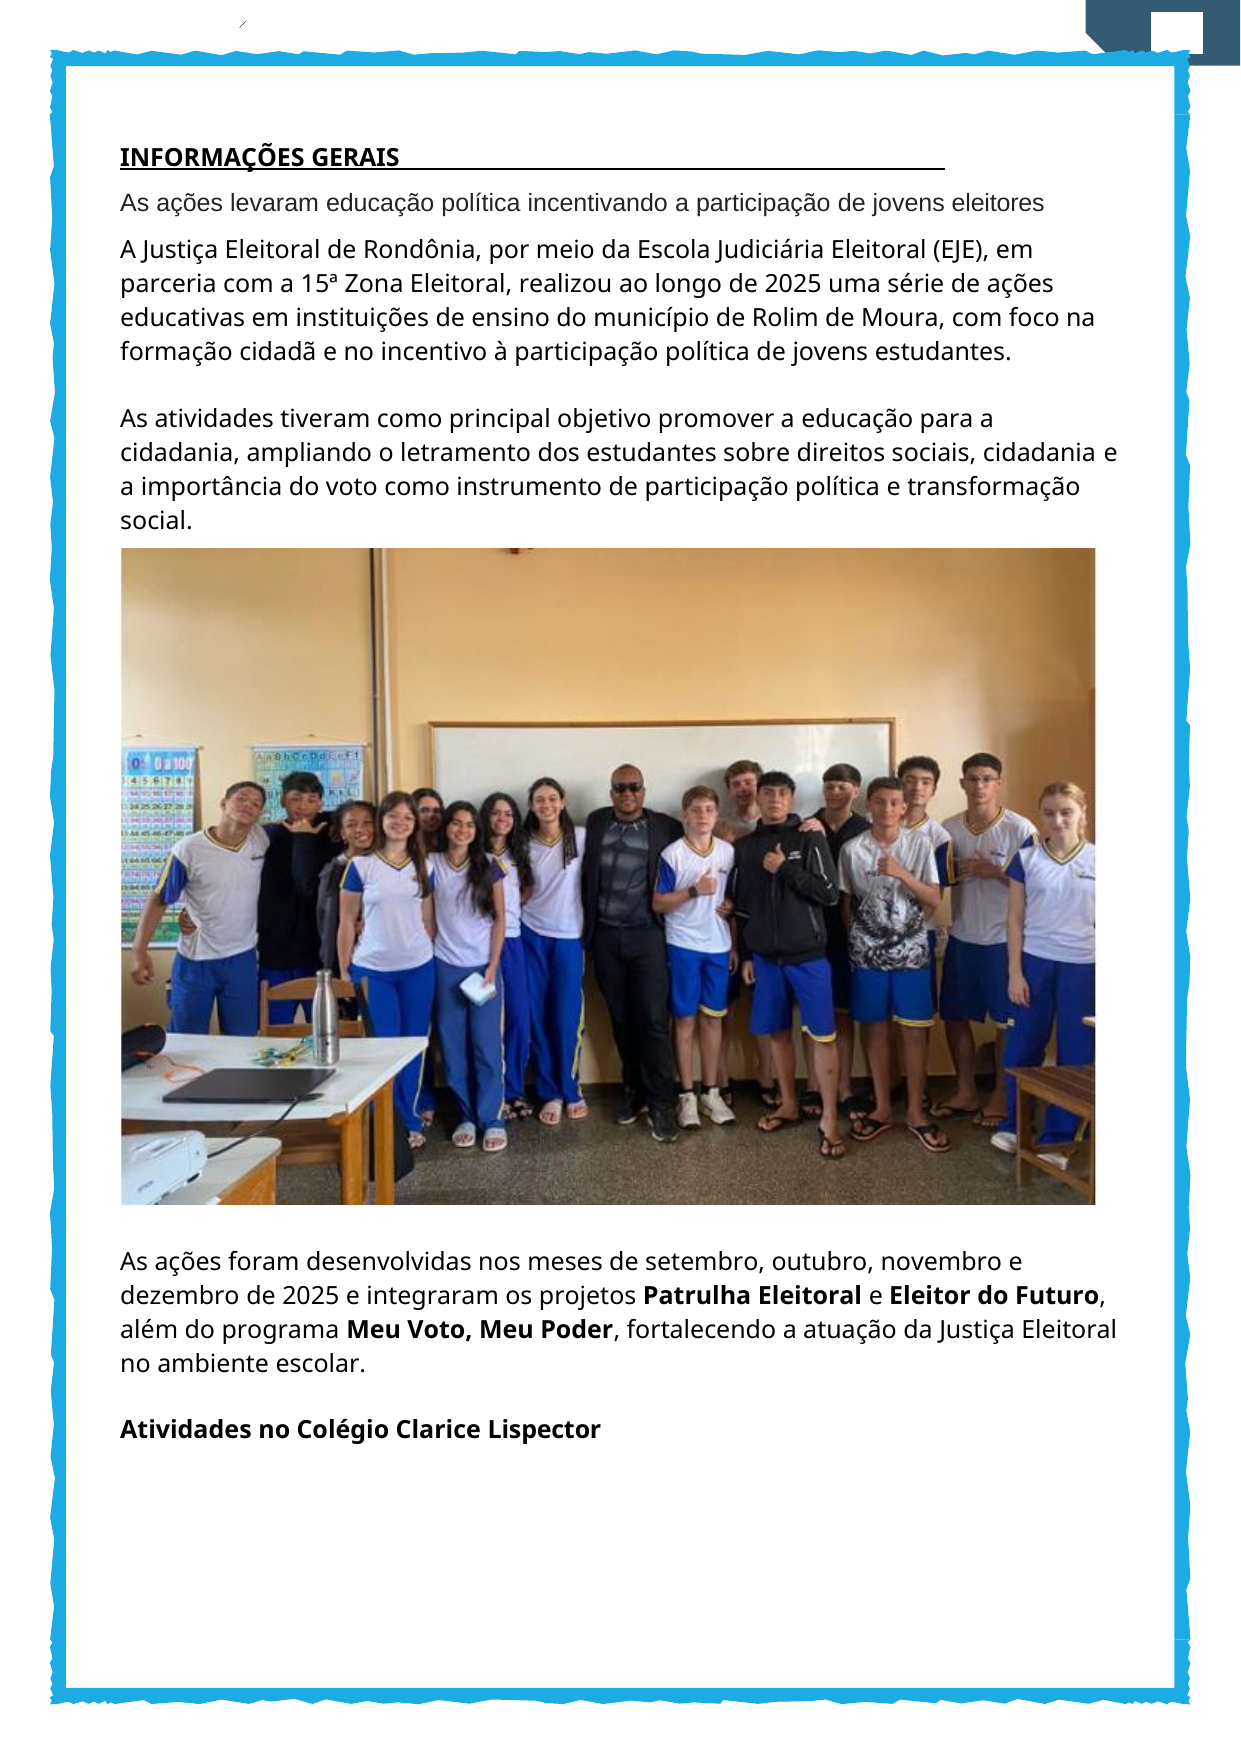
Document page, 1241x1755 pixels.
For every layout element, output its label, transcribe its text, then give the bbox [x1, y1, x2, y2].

subtitle Atividades no Colégio Clarice Lispector [120, 1412, 1174, 1446]
text As ações levaram educação política incentivando a participação de jovens eleitores [120, 188, 1174, 217]
text INFORMAÇÕES GERAIS [120, 139, 1174, 173]
text As atividades tiveram como principal objetivo promover a educação para a cidadania, ampliando o letramento dos estudantes sobre direitos sociais, cidadania e a importância do voto como instrumento de participação política e transformação social. [120, 400, 1119, 537]
text As ações foram desenvolvidas nos meses de setembro, outubro, novembro e dezembro de 2025 e integraram os projetos Patrulha Eleitoral e Eleitor do Futuro, além do programa Meu Voto, Meu Poder, fortalecendo a atuação da Justiça Eleitoral no ambiente escolar. [120, 1244, 1119, 1380]
text A Justiça Eleitoral de Rondônia, por meio da Escola Judiciária Eleitoral (EJE), em parceria com a 15ª Zona Eleitoral, realizou ao longo de 2025 uma série de ações educativas em instituições de ensino do município de Rolim de Moura, com foco na formação cidadã e no incentivo à participação política de jovens estudantes. [120, 232, 1119, 368]
